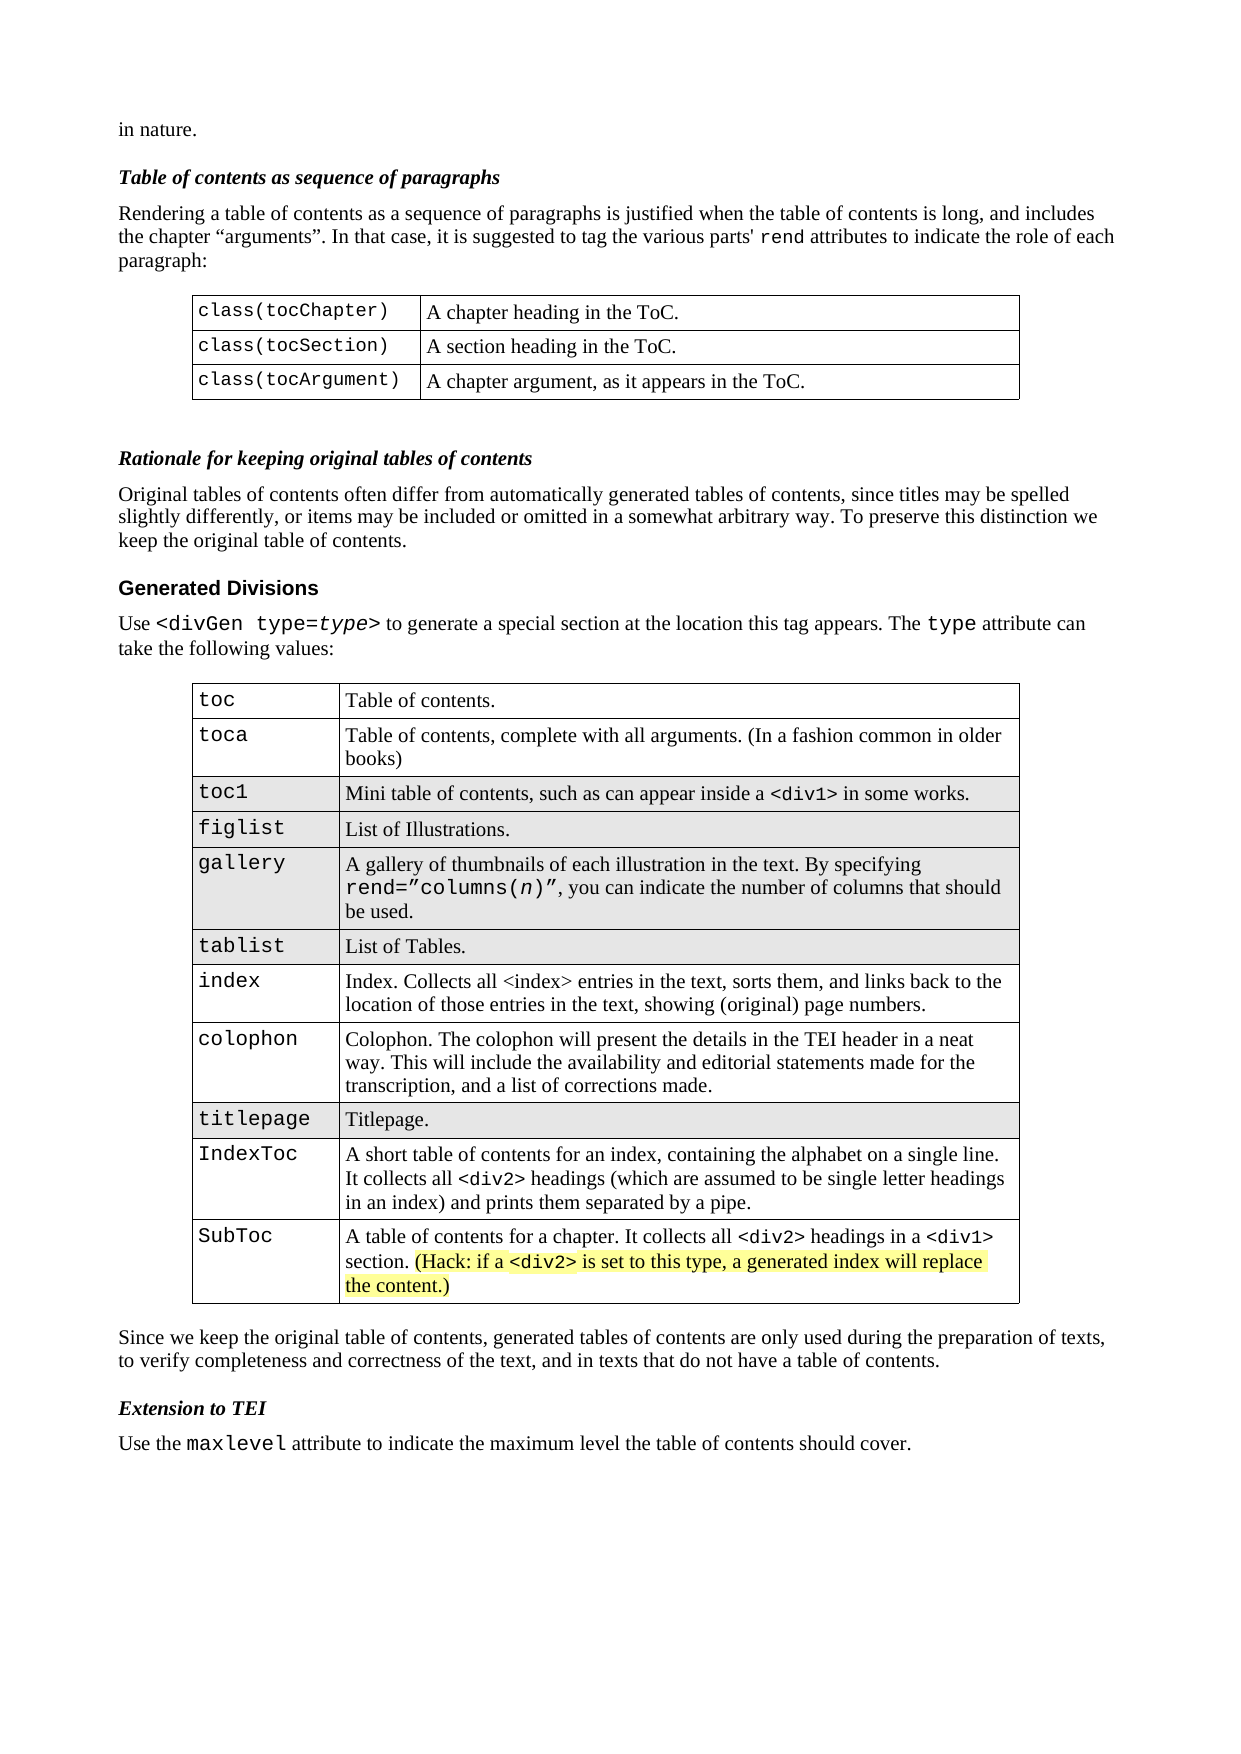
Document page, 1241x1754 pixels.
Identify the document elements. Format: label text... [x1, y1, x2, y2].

table_cell class(tocArgument) [193, 365, 420, 399]
table_cell class(tocSection) [193, 331, 420, 364]
text in nature. [118, 118, 1122, 141]
table_cell Mini table of contents, such as can appear inside a <div1> in some works. [340, 777, 1019, 811]
table_cell A gallery of thumbnails of each illustration in the text. By specifying rend=”columns(n)”, you can indicate the number of columns that should be used. [340, 848, 1019, 929]
table_cell titlepage [193, 1103, 339, 1138]
table_cell A section heading in the ToC. [421, 331, 1019, 364]
text Use <divGen type=type> to generate a special section at the location this tag appears. The type attribute can take the following values: [118, 612, 1122, 660]
text Original tables of contents often differ from automatically generated tables of contents, since titles may be spelled slightly differently, or items may be included or omitted in a somewhat arbitrary way. To preserve this distinction we keep the original table of contents. [118, 482, 1122, 551]
table_cell index [193, 965, 339, 1022]
table_cell Table of contents, complete with all arguments. (In a fashion common in older books) [340, 719, 1019, 776]
table_cell List of Tables. [340, 930, 1019, 964]
table_header A chapter heading in the ToC. [421, 296, 1019, 330]
table_cell colophon [193, 1023, 339, 1102]
table_cell tablist [193, 930, 339, 964]
table_cell Titlepage. [340, 1103, 1019, 1138]
subtitle Generated Divisions [118, 576, 1122, 600]
table_header Table of contents. [340, 684, 1019, 718]
text Use the maxlevel attribute to indicate the maximum level the table of contents should cover. [118, 1432, 1122, 1457]
text Rendering a table of contents as a sequence of paragraphs is justified when the table of contents is long, and includes the chapter “arguments”. In that case, it is suggested to tag the various parts' rend attributes to indicate the role of each paragraph: [118, 202, 1122, 272]
subtitle Rationale for keeping original tables of contents [118, 447, 1122, 470]
table_cell SubToc [193, 1220, 339, 1303]
table_cell toca [193, 719, 339, 776]
table_cell gallery [193, 848, 339, 929]
table_header toc [193, 684, 339, 718]
table_cell figlist [193, 812, 339, 847]
subtitle Extension to TEI [118, 1397, 1122, 1420]
table_cell A chapter argument, as it appears in the ToC. [421, 365, 1019, 399]
table_cell A short table of contents for an index, containing the alphabet on a single line. It collects all <div2> headings (which are assumed to be single letter headings in an index) and prints them separated by a pipe. [340, 1139, 1019, 1219]
table_cell toc1 [193, 777, 339, 811]
table_cell Index. Collects all <index> entries in the text, sorts them, and links back to the location of those entries in the text, showing (original) page numbers. [340, 965, 1019, 1022]
subtitle Table of contents as sequence of paragraphs [118, 166, 1122, 189]
table_cell Colophon. The colophon will present the details in the TEI header in a neat way. This will include the availability and editorial statements made for the transcription, and a list of corrections made. [340, 1023, 1019, 1102]
table_cell IndexToc [193, 1139, 339, 1219]
table_header class(tocChapter) [193, 296, 420, 330]
table_cell List of Illustrations. [340, 812, 1019, 847]
text Since we keep the original table of contents, generated tables of contents are only used during the preparation of texts, to verify completeness and correctness of the text, and in texts that do not have a table of contents. [118, 1326, 1122, 1372]
table_cell A table of contents for a chapter. It collects all <div2> headings in a <div1> section. (Hack: if a <div2> is set to this type, a generated index will replace the content.) [340, 1220, 1019, 1303]
